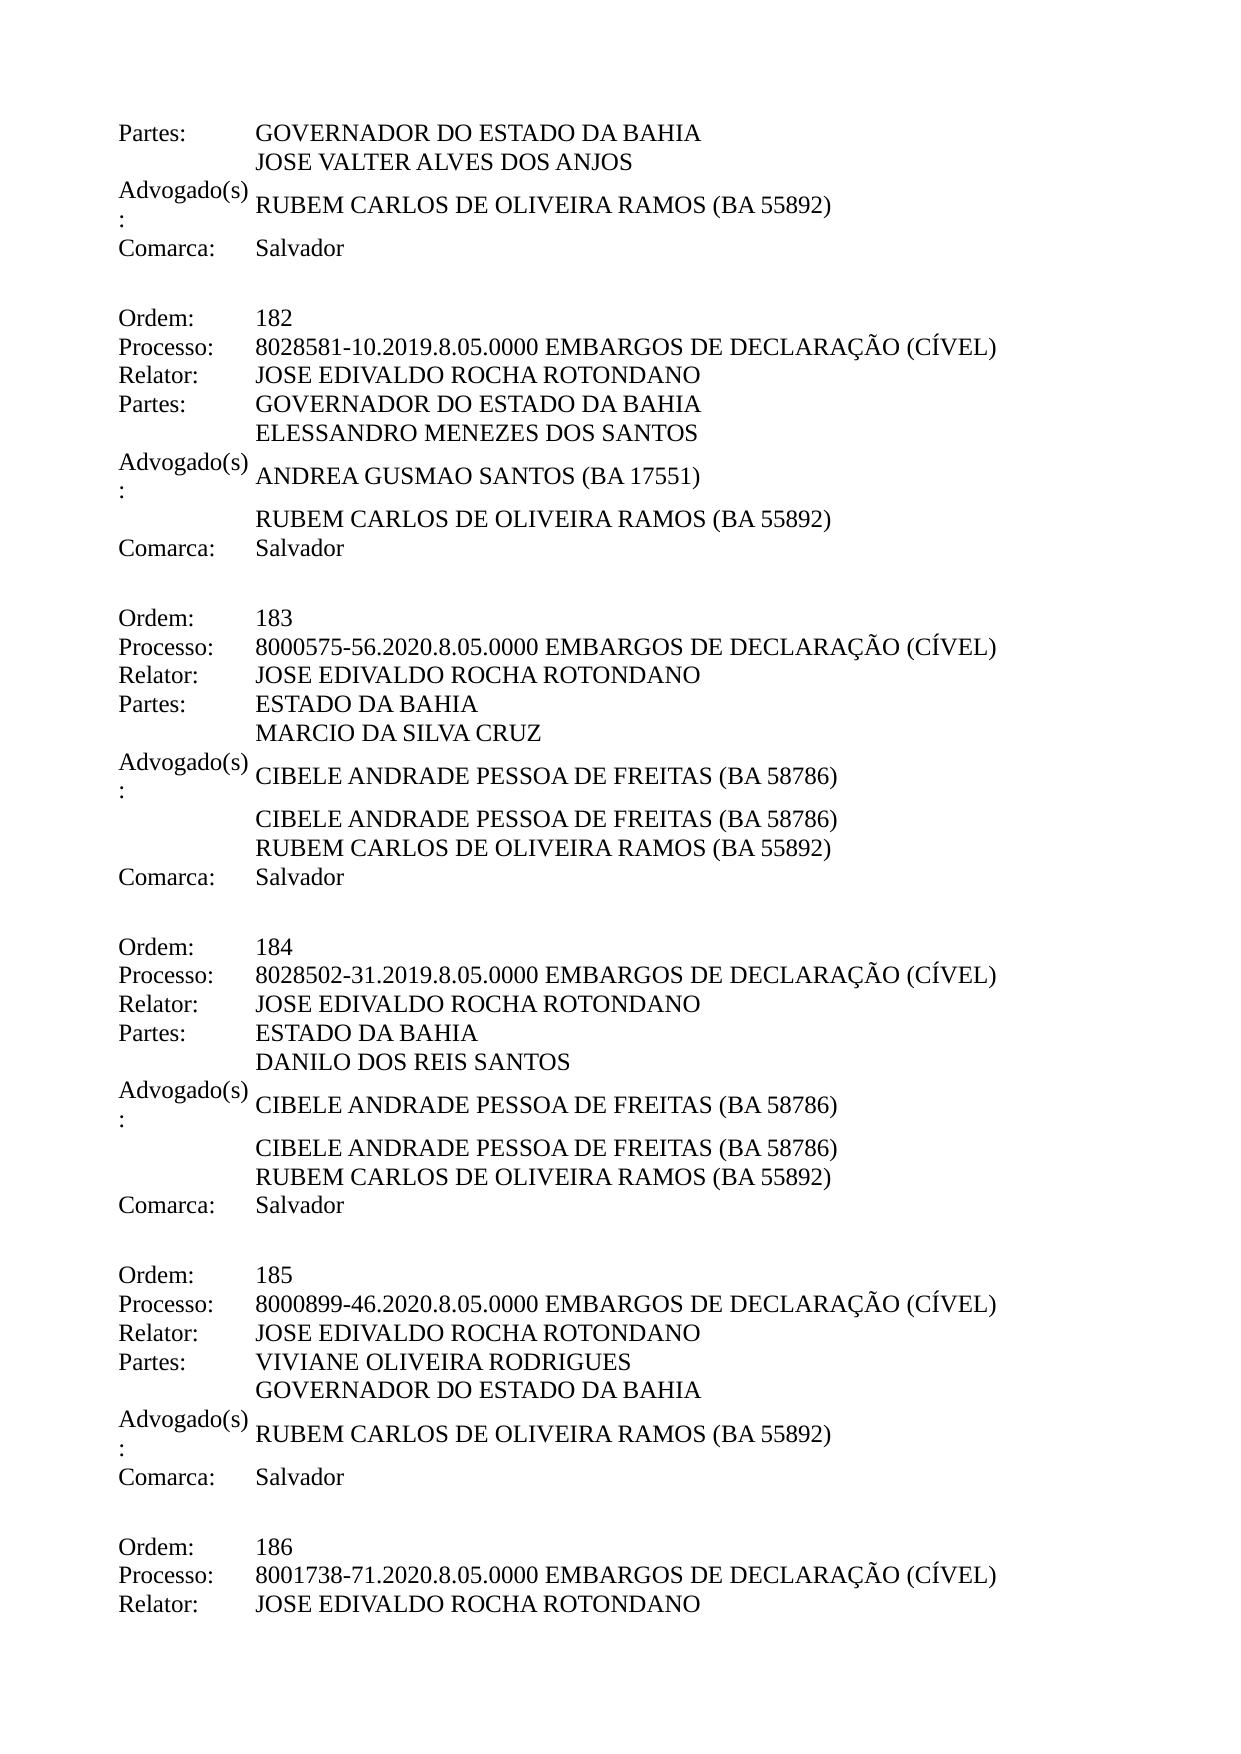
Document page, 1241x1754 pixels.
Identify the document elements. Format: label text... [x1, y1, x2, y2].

table_cell RUBEM CARLOS DE OLIVEIRA RAMOS (BA 55892) [255, 1404, 997, 1462]
table_cell Processo: [118, 332, 255, 361]
table_cell [118, 1133, 255, 1162]
table_header 186 [255, 1532, 997, 1561]
table_cell GOVERNADOR DO ESTADO DA BAHIA [255, 389, 997, 418]
table_header 183 [255, 603, 997, 632]
table_cell Salvador [255, 233, 997, 262]
table_cell Processo: [118, 1561, 255, 1589]
table_cell Partes: [118, 1347, 255, 1376]
table_header Ordem: [118, 932, 255, 961]
table_cell [118, 833, 255, 862]
table_cell JOSE EDIVALDO ROCHA ROTONDANO [255, 1589, 997, 1618]
table_cell JOSE EDIVALDO ROCHA ROTONDANO [255, 661, 997, 689]
table_cell 8000575-56.2020.8.05.0000 EMBARGOS DE DECLARAÇÃO (CÍVEL) [255, 632, 997, 661]
table_cell JOSE VALTER ALVES DOS ANJOS [255, 147, 997, 176]
table_cell [118, 504, 255, 533]
table_cell VIVIANE OLIVEIRA RODRIGUES [255, 1347, 997, 1376]
table_cell RUBEM CARLOS DE OLIVEIRA RAMOS (BA 55892) [255, 504, 997, 533]
table_cell JOSE EDIVALDO ROCHA ROTONDANO [255, 989, 997, 1018]
table_cell [118, 804, 255, 833]
table_cell Advogado(s): [118, 447, 255, 504]
table_cell [118, 147, 255, 176]
table_cell ANDREA GUSMAO SANTOS (BA 17551) [255, 447, 997, 504]
table_cell GOVERNADOR DO ESTADO DA BAHIA [255, 118, 997, 147]
table_cell Advogado(s): [118, 747, 255, 804]
table_header 184 [255, 932, 997, 961]
table_cell 8028581-10.2019.8.05.0000 EMBARGOS DE DECLARAÇÃO (CÍVEL) [255, 332, 997, 361]
table_cell Partes: [118, 1018, 255, 1047]
table_cell Comarca: [118, 233, 255, 262]
table_header 182 [255, 303, 997, 332]
table_cell Partes: [118, 389, 255, 418]
table_cell Relator: [118, 1318, 255, 1347]
table_cell RUBEM CARLOS DE OLIVEIRA RAMOS (BA 55892) [255, 833, 997, 862]
table_cell Salvador [255, 862, 997, 891]
table_header 185 [255, 1261, 997, 1289]
table_cell Salvador [255, 1462, 997, 1491]
table_cell Comarca: [118, 1462, 255, 1491]
table_cell GOVERNADOR DO ESTADO DA BAHIA [255, 1376, 997, 1404]
table_cell [118, 1047, 255, 1076]
table_cell ESTADO DA BAHIA [255, 1018, 997, 1047]
table_cell Comarca: [118, 533, 255, 562]
table_cell RUBEM CARLOS DE OLIVEIRA RAMOS (BA 55892) [255, 176, 997, 233]
table_cell RUBEM CARLOS DE OLIVEIRA RAMOS (BA 55892) [255, 1162, 997, 1191]
table_cell Comarca: [118, 1191, 255, 1219]
table_header Ordem: [118, 303, 255, 332]
table_cell [118, 418, 255, 447]
table_cell Processo: [118, 632, 255, 661]
table_cell Advogado(s): [118, 176, 255, 233]
table_cell Relator: [118, 361, 255, 389]
table_header Ordem: [118, 603, 255, 632]
table_cell CIBELE ANDRADE PESSOA DE FREITAS (BA 58786) [255, 804, 997, 833]
table_cell Partes: [118, 689, 255, 718]
table_header Ordem: [118, 1532, 255, 1561]
table_cell DANILO DOS REIS SANTOS [255, 1047, 997, 1076]
table_cell Partes: [118, 118, 255, 147]
table_header Ordem: [118, 1261, 255, 1289]
table_cell Relator: [118, 1589, 255, 1618]
table_cell CIBELE ANDRADE PESSOA DE FREITAS (BA 58786) [255, 747, 997, 804]
table_cell CIBELE ANDRADE PESSOA DE FREITAS (BA 58786) [255, 1133, 997, 1162]
table_cell 8000899-46.2020.8.05.0000 EMBARGOS DE DECLARAÇÃO (CÍVEL) [255, 1289, 997, 1318]
table_cell Processo: [118, 961, 255, 989]
table_cell JOSE EDIVALDO ROCHA ROTONDANO [255, 1318, 997, 1347]
table_cell Salvador [255, 533, 997, 562]
table_cell [118, 718, 255, 747]
table_cell Relator: [118, 661, 255, 689]
table_cell [118, 1162, 255, 1191]
table_cell 8001738-71.2020.8.05.0000 EMBARGOS DE DECLARAÇÃO (CÍVEL) [255, 1561, 997, 1589]
table_cell Processo: [118, 1289, 255, 1318]
table_cell ELESSANDRO MENEZES DOS SANTOS [255, 418, 997, 447]
table_cell MARCIO DA SILVA CRUZ [255, 718, 997, 747]
table_cell 8028502-31.2019.8.05.0000 EMBARGOS DE DECLARAÇÃO (CÍVEL) [255, 961, 997, 989]
table_cell Relator: [118, 989, 255, 1018]
table_cell CIBELE ANDRADE PESSOA DE FREITAS (BA 58786) [255, 1076, 997, 1133]
table_cell Salvador [255, 1191, 997, 1219]
table_cell Advogado(s): [118, 1076, 255, 1133]
table_cell ESTADO DA BAHIA [255, 689, 997, 718]
table_cell [118, 1376, 255, 1404]
table_cell Advogado(s): [118, 1404, 255, 1462]
table_cell Comarca: [118, 862, 255, 891]
table_cell JOSE EDIVALDO ROCHA ROTONDANO [255, 361, 997, 389]
